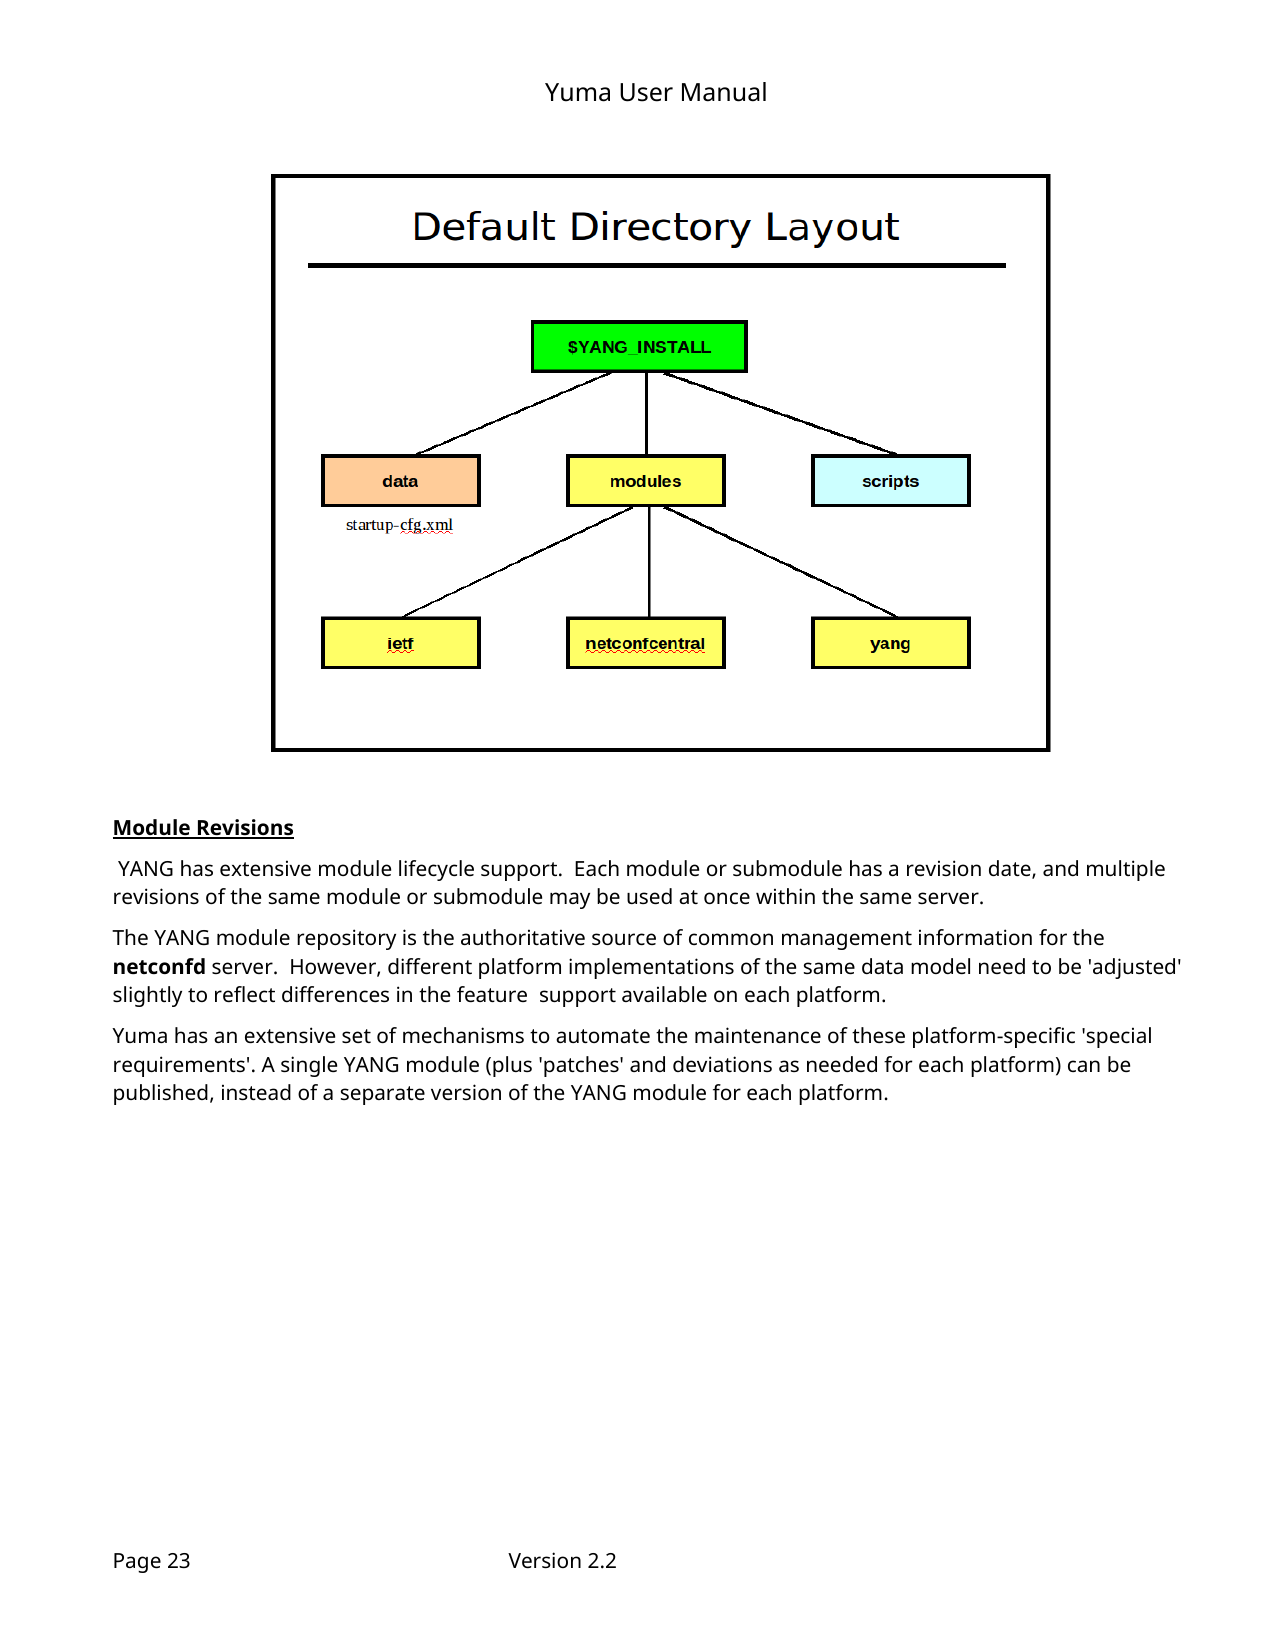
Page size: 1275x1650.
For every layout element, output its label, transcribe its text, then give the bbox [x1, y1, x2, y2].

text Module Revisions [112, 813, 1200, 842]
text Yuma has an extensive set of mechanisms to automate the maintenance of these platform-specific 'special requirements'. A single YANG module (plus 'patches' and deviations as needed for each platform) can be published, instead of a separate version of the YANG module for each platform. [112, 1021, 1200, 1107]
text The YANG module repository is the authoritative source of common management information for the netconfd server. However, different platform implementations of the same data model need to be 'adjusted' slightly to reflect differences in the feature support available on each platform. [112, 923, 1200, 1009]
picture [211, 138, 1102, 773]
text YANG has extensive module lifecycle support. Each module or submodule has a revision date, and multiple revisions of the same module or submodule may be used at once within the same server. [112, 854, 1200, 911]
